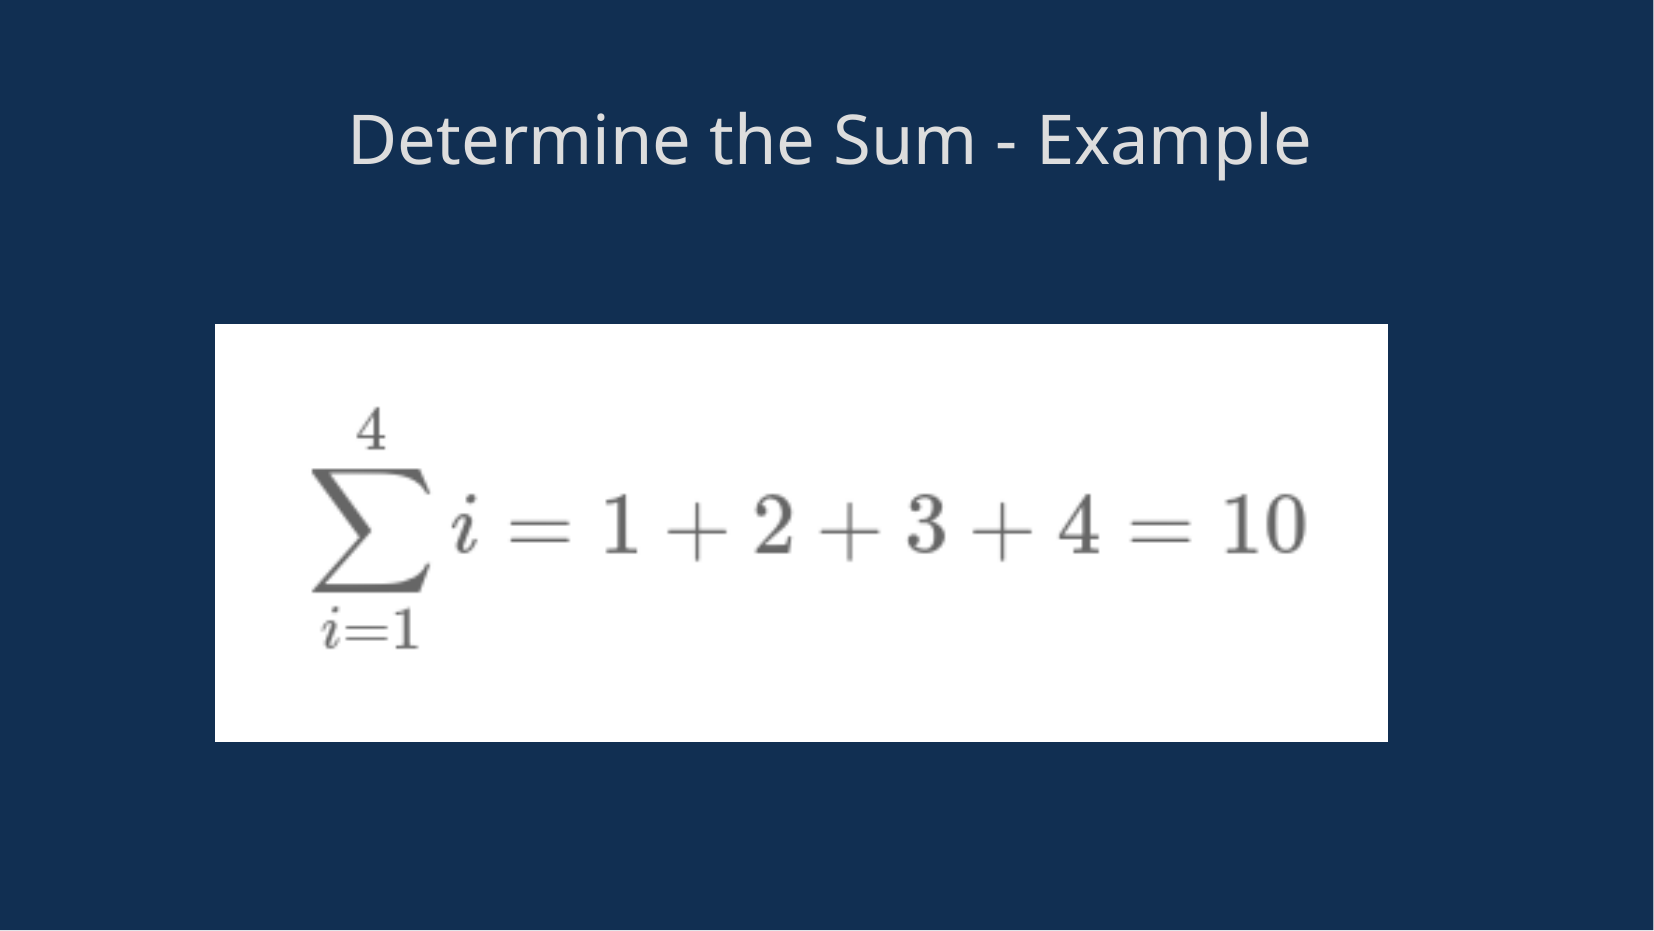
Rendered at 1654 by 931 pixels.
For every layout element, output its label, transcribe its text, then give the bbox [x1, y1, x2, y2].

picture [215, 324, 1388, 742]
title Determine the Sum - Example [97, 56, 1563, 220]
